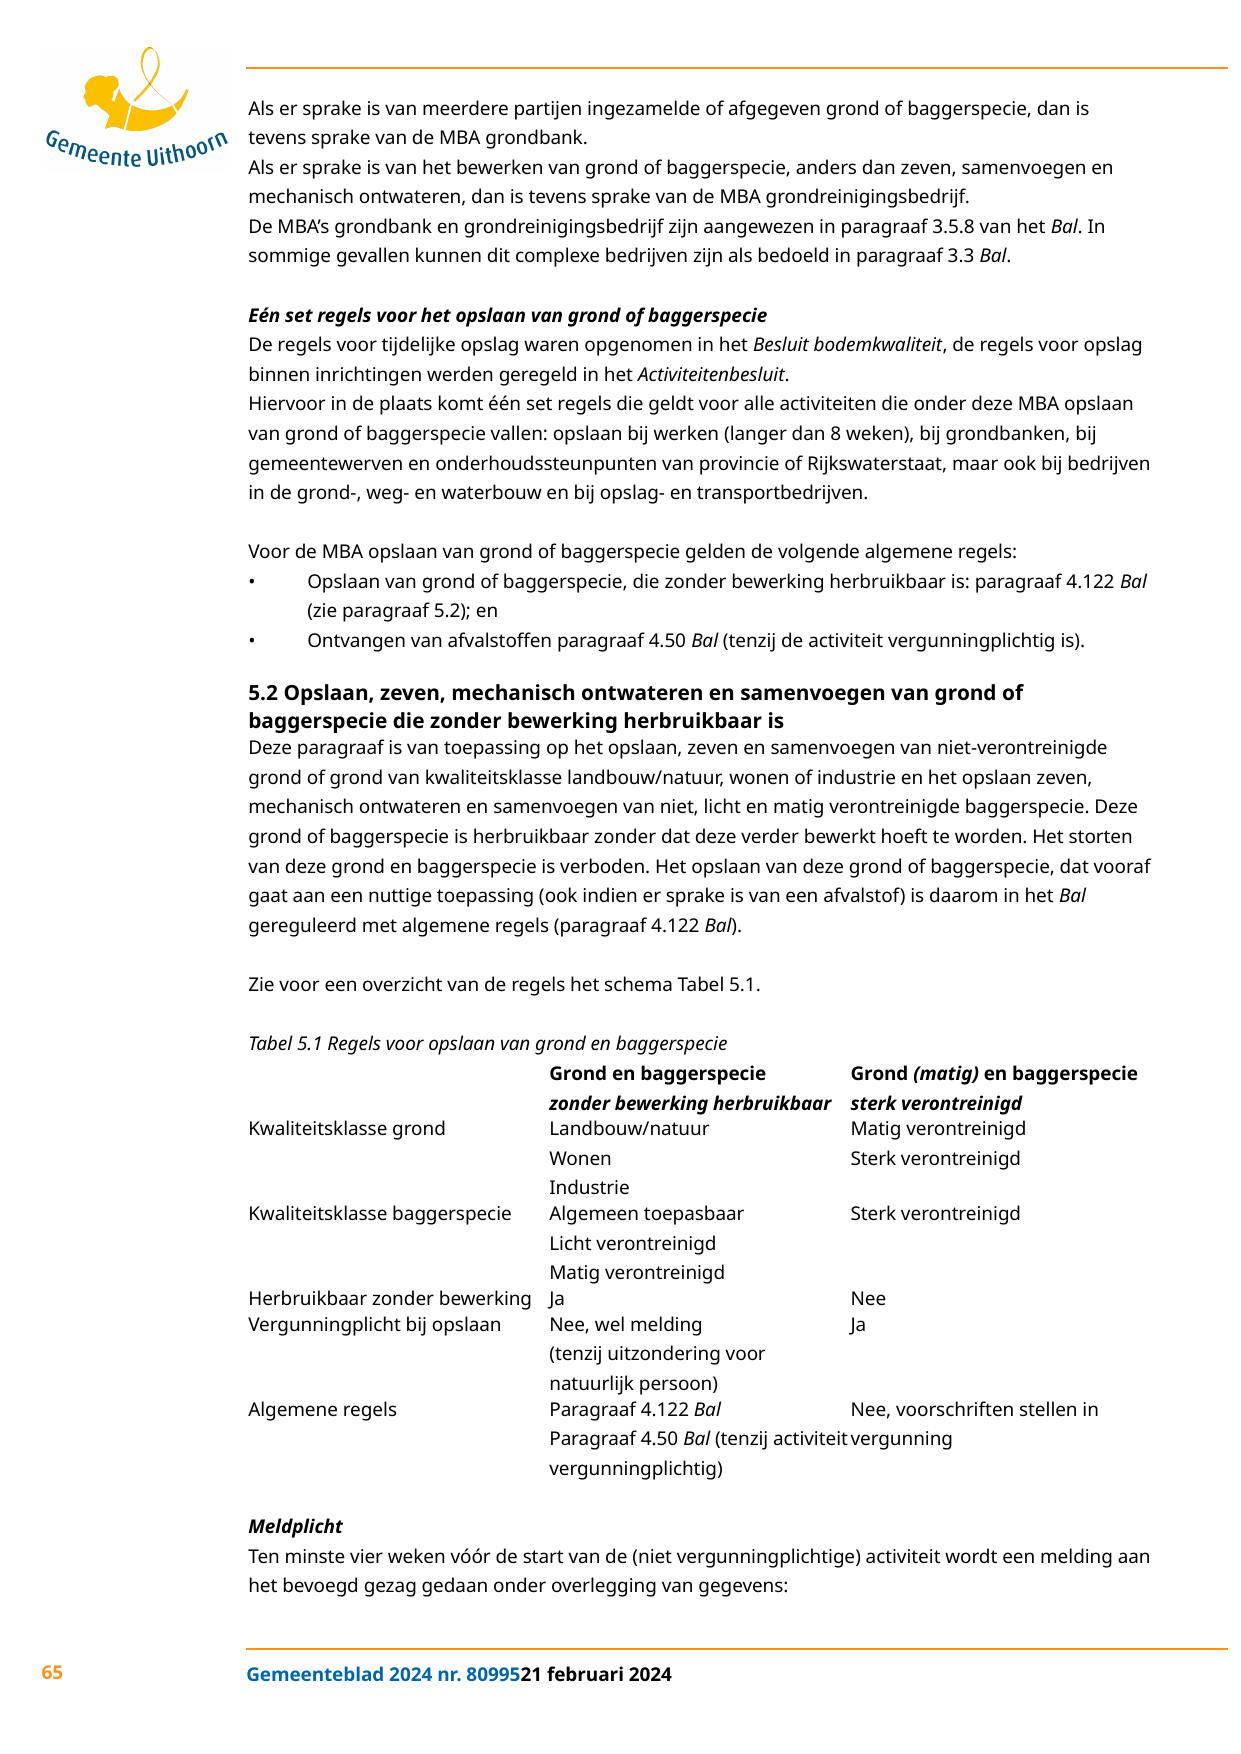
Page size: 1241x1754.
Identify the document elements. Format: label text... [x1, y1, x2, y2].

list Ontvangen van afvalstoffen paragraaf 4.50 Bal (tenzij de activiteit vergunningplichtig is). [248, 627, 1152, 653]
text Als er sprake is van het bewerken van grond of baggerspecie, anders dan zeven, samenvoegen en mechanisch ontwateren, dan is tevens sprake van de MBA grondreinigingsbedrijf. [248, 154, 1152, 209]
text Zie voor een overzicht van de regels het schema Tabel 5.1. [248, 971, 1152, 997]
picture [41, 47, 231, 172]
text 5.2 Opslaan, zeven, mechanisch ontwateren en samenvoegen van grond of baggerspecie die zonder bewerking herbruikbaar is [248, 678, 1152, 734]
table_cell Kwaliteitsklasse baggerspecie [248, 1200, 549, 1285]
table_header Grond (matig) en baggerspecie sterk verontreinigd [850, 1060, 1152, 1115]
table_cell Kwaliteitsklasse grond [248, 1115, 549, 1200]
table_cell Algemeen toepasbaar Licht verontreinigd Matig verontreinigd [549, 1200, 850, 1285]
table_cell Paragraaf 4.122 Bal Paragraaf 4.50 Bal (tenzij activiteit vergunningplichtig) [549, 1396, 850, 1481]
text De regels voor tijdelijke opslag waren opgenomen in het Besluit bodemkwaliteit, de regels voor opslag binnen inrichtingen werden geregeld in het Activiteitenbesluit. [248, 331, 1152, 387]
table_cell Nee, wel melding (tenzij uitzondering voor natuurlijk persoon) [549, 1311, 850, 1396]
text Voor de MBA opslaan van grond of baggerspecie gelden de volgende algemene regels: [248, 538, 1152, 564]
text Als er sprake is van meerdere partijen ingezamelde of afgegeven grond of baggerspecie, dan is tevens sprake van de MBA grondbank. [248, 95, 1152, 150]
list Opslaan van grond of baggerspecie, die zonder bewerking herbruikbaar is: paragraaf 4.122 Bal (zie paragraaf 5.2); en [248, 568, 1152, 623]
table_cell Ja [549, 1285, 850, 1311]
table_cell Ja [850, 1311, 1152, 1396]
table_cell Nee, voorschriften stellen in vergunning [850, 1396, 1152, 1481]
text Meldplicht [248, 1513, 1152, 1539]
text Tabel 5.1 Regels voor opslaan van grond en baggerspecie [248, 1030, 1152, 1056]
text Eén set regels voor het opslaan van grond of baggerspecie [248, 302, 1152, 328]
table_cell Matig verontreinigd Sterk verontreinigd [850, 1115, 1152, 1200]
table_header Grond en baggerspecie zonder bewerking herbruikbaar [549, 1060, 850, 1115]
table_cell Nee [850, 1285, 1152, 1311]
text Hiervoor in de plaats komt één set regels die geldt voor alle activiteiten die onder deze MBA opslaan van grond of baggerspecie vallen: opslaan bij werken (langer dan 8 weken), bij grondbanken, bij gemeentewerven en onderhoudssteunpunten van provincie of Rijkswaterstaat, maar ook bij bedrijven in de grond-, weg- en waterbouw en bij opslag- en transportbedrijven. [248, 391, 1152, 505]
table_cell Algemene regels [248, 1396, 549, 1481]
text Ten minste vier weken vóór de start van de (niet vergunningplichtige) activiteit wordt een melding aan het bevoegd gezag gedaan onder overlegging van gegevens: [248, 1543, 1152, 1598]
table_cell Vergunningplicht bij opslaan [248, 1311, 549, 1396]
text De MBA’s grondbank en grondreinigingsbedrijf zijn aangewezen in paragraaf 3.5.8 van het Bal. In sommige gevallen kunnen dit complexe bedrijven zijn als bedoeld in paragraaf 3.3 Bal. [248, 213, 1152, 268]
table_cell Sterk verontreinigd [850, 1200, 1152, 1285]
table_cell Landbouw/natuur Wonen Industrie [549, 1115, 850, 1200]
text Deze paragraaf is van toepassing op het opslaan, zeven en samenvoegen van niet-verontreinigde grond of grond van kwaliteitsklasse landbouw/natuur, wonen of industrie en het opslaan zeven, mechanisch ontwateren en samenvoegen van niet, licht en matig verontreinigde baggerspecie. Deze grond of baggerspecie is herbruikbaar zonder dat deze verder bewerkt hoeft te worden. Het storten van deze grond en baggerspecie is verboden. Het opslaan van deze grond of baggerspecie, dat vooraf gaat aan een nuttige toepassing (ook indien er sprake is van een afvalstof) is daarom in het Bal gereguleerd met algemene regels (paragraaf 4.122 Bal). [248, 734, 1152, 938]
table_cell Herbruikbaar zonder bewerking [248, 1285, 549, 1311]
table_header [248, 1060, 549, 1115]
